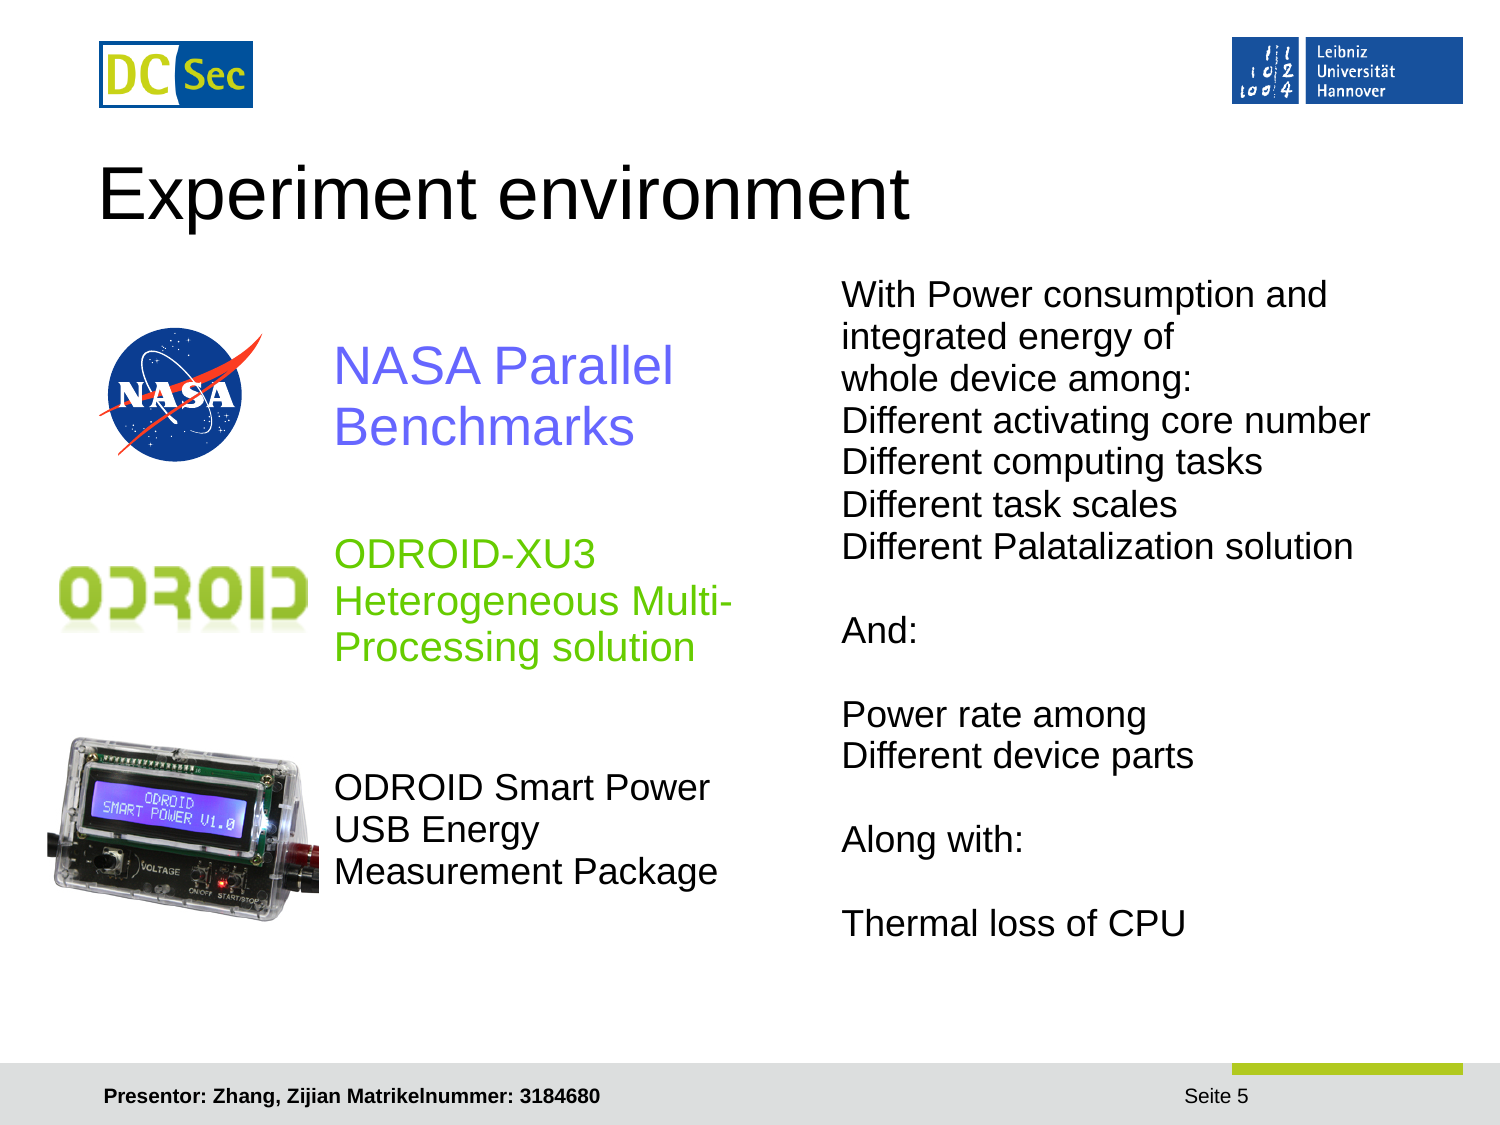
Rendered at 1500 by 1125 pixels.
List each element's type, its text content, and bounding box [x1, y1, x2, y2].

text_box Presentor: Zhang, Zijian Matrikelnummer: 3184680 [88, 1074, 1181, 1125]
picture [90, 318, 276, 474]
picture [99, 41, 253, 108]
picture [47, 734, 319, 924]
picture [1232, 37, 1463, 104]
text_box With Power consumption and integrated energy of whole device among: Different activating core number Different computing tasks Different task scales Different Palatalization solution And: Power rate among Different device parts Along with: Thermal loss of CPU [826, 265, 1387, 979]
text_box NASA Parallel Benchmarks [318, 328, 815, 465]
picture [59, 566, 308, 633]
title Experiment environment [82, 137, 1463, 274]
text_box ODROID Smart Power USB Energy Measurement Package [318, 758, 745, 900]
text_box ODROID-XU3 Heterogeneous Multi-Processing solution [318, 523, 815, 678]
